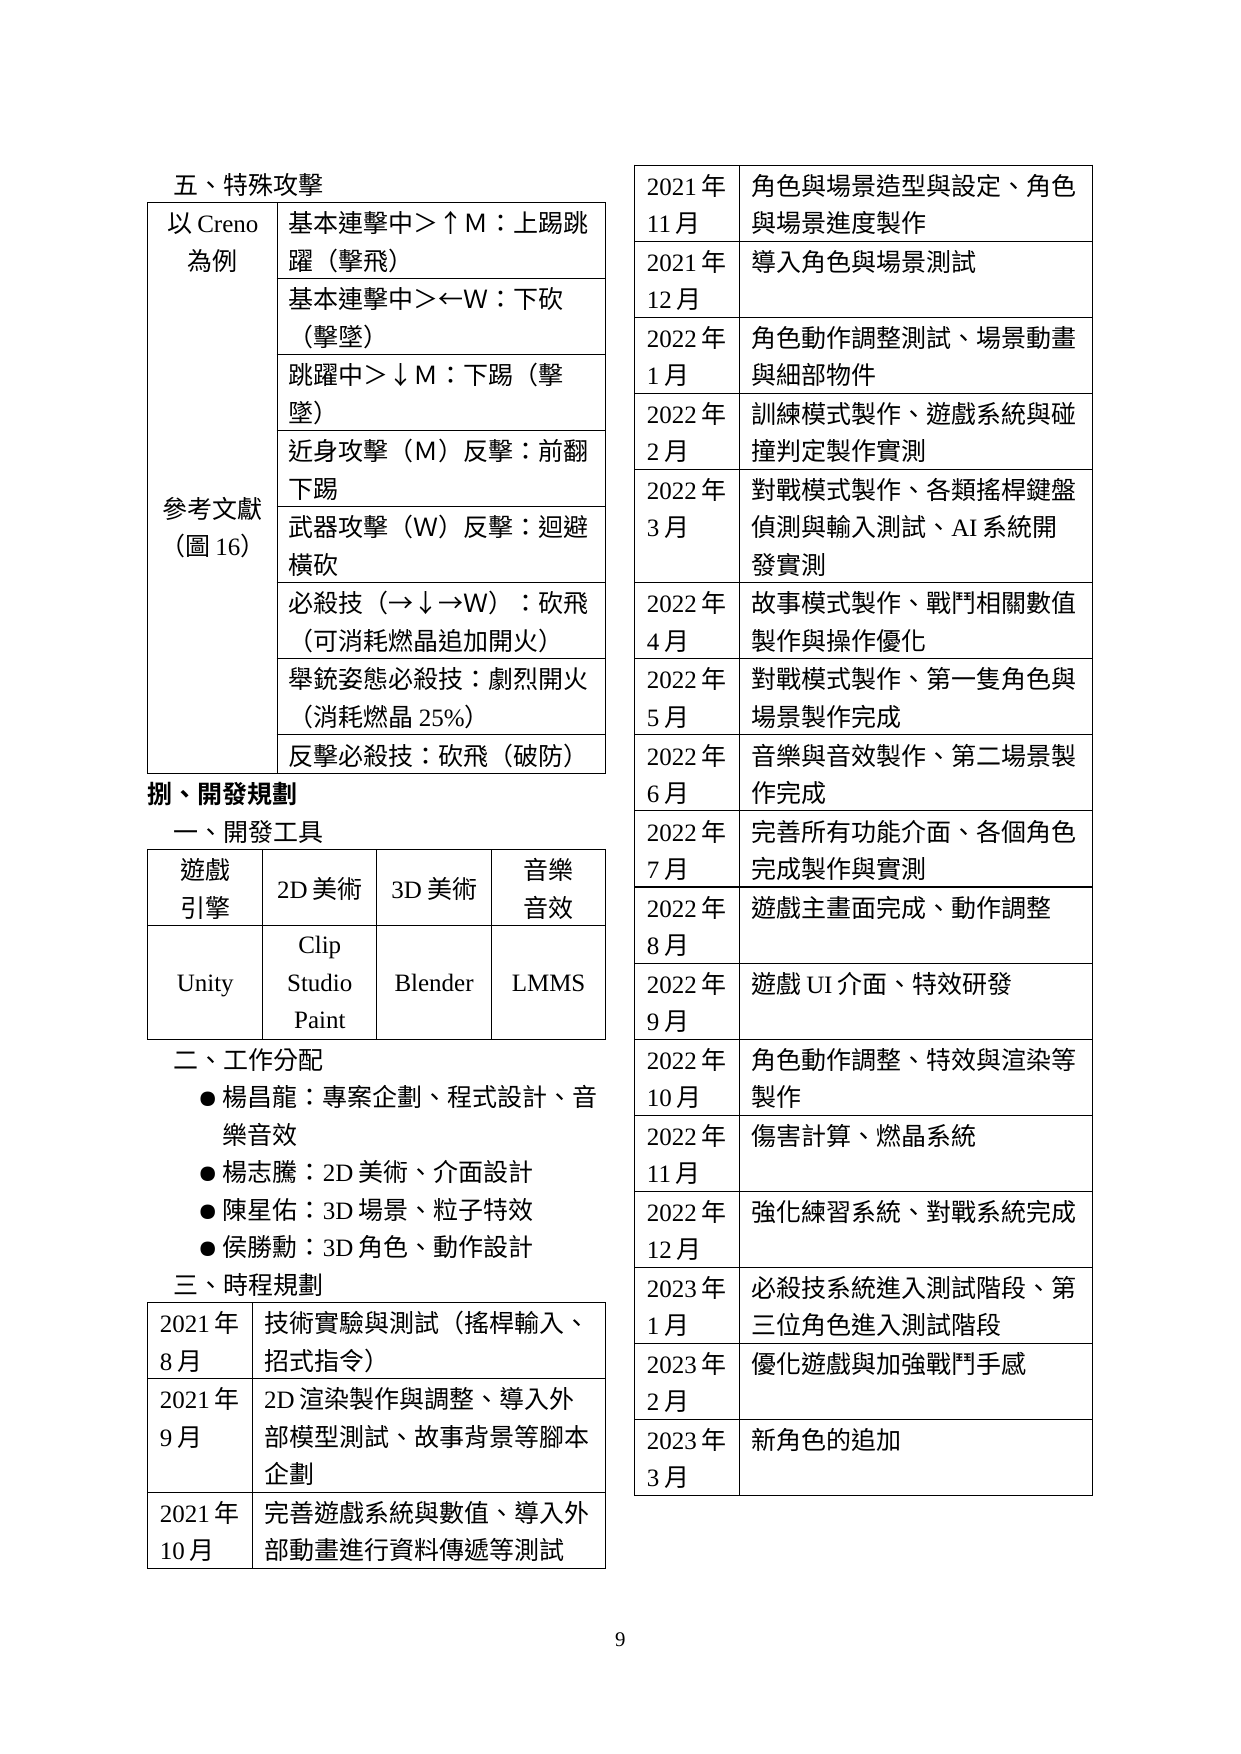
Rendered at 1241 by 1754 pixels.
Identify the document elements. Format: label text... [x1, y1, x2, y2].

table_cell 2D渲染製作與調整、導入外部模型測試、故事背景等腳本企劃 [253, 1379, 605, 1492]
table_cell 音樂與音效製作、第二場景製作完成 [740, 735, 1092, 810]
table_cell 基本連擊中＞←Ｗ：下砍（擊墜） [278, 279, 605, 354]
table_cell 2022年4月 [635, 583, 739, 658]
subtitle 二、工作分配 [173, 1040, 605, 1077]
table_cell 傷害計算、燃晶系統 [740, 1116, 1092, 1191]
list 楊昌龍：專案企劃、程式設計、音 樂音效 [198, 1077, 605, 1152]
table_cell 遊戲UI介面、特效研發 [740, 964, 1092, 1038]
table_header 技術實驗與測試（搖桿輸入、招式指令） [253, 1303, 605, 1378]
table_cell 2022年9月 [635, 964, 739, 1038]
subtitle 捌、開發規劃 [148, 774, 605, 811]
table_cell 導入角色與場景測試 [740, 242, 1092, 317]
table_header 以Creno為例 [148, 203, 277, 278]
table_cell 舉銃姿態必殺技：劇烈開火（消耗燃晶25%） [278, 659, 605, 734]
table_cell 故事模式製作、戰鬥相關數值製作與操作優化 [740, 583, 1092, 658]
table_cell 訓練模式製作、遊戲系統與碰撞判定製作實測 [740, 394, 1092, 469]
table_cell 2022年3月 [635, 470, 739, 582]
text 一、開發工具 [173, 811, 605, 849]
table_cell 2022年1月 [635, 318, 739, 393]
table_cell 角色動作調整、特效與渲染等製作 [740, 1040, 1092, 1114]
list 三、時程規劃 [173, 1264, 605, 1302]
table_cell Unity [148, 926, 262, 1038]
table_cell 2021年9月 [148, 1379, 252, 1492]
table_cell 完善遊戲系統與數值、導入外部動畫進行資料傳遞等測試 [253, 1493, 605, 1568]
subtitle 五、特殊攻擊 [173, 164, 605, 202]
table_cell 對戰模式製作、第一隻角色與場景製作完成 [740, 659, 1092, 734]
table_header 3D美術 [377, 850, 491, 925]
table_cell 遊戲主畫面完成、動作調整 [740, 888, 1092, 962]
table_cell 必殺技系統進入測試階段、第三位角色進入測試階段 [740, 1268, 1092, 1343]
table_cell 新角色的追加 [740, 1420, 1092, 1495]
table_cell LMMS [492, 926, 605, 1038]
table_cell 2022年11月 [635, 1116, 739, 1191]
table_cell 優化遊戲與加強戰鬥手感 [740, 1344, 1092, 1419]
table_cell 2023年2月 [635, 1344, 739, 1419]
table_cell 2022年8月 [635, 888, 739, 962]
table_cell 2021年12月 [635, 242, 739, 317]
table_header 2021年8月 [148, 1303, 252, 1378]
table_cell 強化練習系統、對戰系統完成 [740, 1192, 1092, 1267]
table_header 遊戲 引擎 [148, 850, 262, 925]
list 侯勝勳：3D角色、動作設計 [198, 1227, 605, 1264]
table_cell 2022年6月 [635, 735, 739, 810]
table_cell 武器攻擊（Ｗ）反擊：迴避橫砍 [278, 507, 605, 582]
table_cell 角色動作調整測試、場景動畫與細部物件 [740, 318, 1092, 393]
table_cell 參考文獻 （圖16） [148, 278, 277, 773]
table_cell 近身攻擊（Ｍ）反擊：前翻下踢 [278, 431, 605, 506]
table_cell 2021年10月 [148, 1493, 252, 1568]
table_header 基本連擊中＞↑Ｍ：上踢跳躍（擊飛） [278, 203, 605, 278]
table_cell 對戰模式製作、各類搖桿鍵盤偵測與輸入測試、AI系統開發實測 [740, 470, 1092, 582]
table_cell 跳躍中＞↓Ｍ：下踢（擊墜） [278, 355, 605, 430]
list 陳星佑：3D場景、粒子特效 [198, 1189, 605, 1227]
table_cell 2022年5月 [635, 659, 739, 734]
table_header 2D美術 [263, 850, 376, 925]
table_cell 2023年1月 [635, 1268, 739, 1343]
table_cell 2023年3月 [635, 1420, 739, 1495]
table_cell 角色與場景造型與設定、角色與場景進度製作 [740, 166, 1092, 241]
table_cell 2022年2月 [635, 394, 739, 469]
table_cell 反擊必殺技：砍飛（破防） [278, 735, 605, 773]
table_cell Blender [377, 926, 491, 1038]
table_cell 2022年10月 [635, 1040, 739, 1114]
table_cell 必殺技（→↓→Ｗ）：砍飛（可消耗燃晶追加開火） [278, 583, 605, 658]
table_cell 2021年11月 [635, 166, 739, 241]
table_cell 完善所有功能介面、各個角色完成製作與實測 [740, 811, 1092, 886]
table_cell 2022年7月 [635, 811, 739, 886]
table_cell 2022年12月 [635, 1192, 739, 1267]
table_header 音樂 音效 [492, 850, 605, 925]
list 楊志騰：2D美術、介面設計 [198, 1152, 605, 1189]
table_cell Clip Studio Paint [263, 926, 376, 1038]
